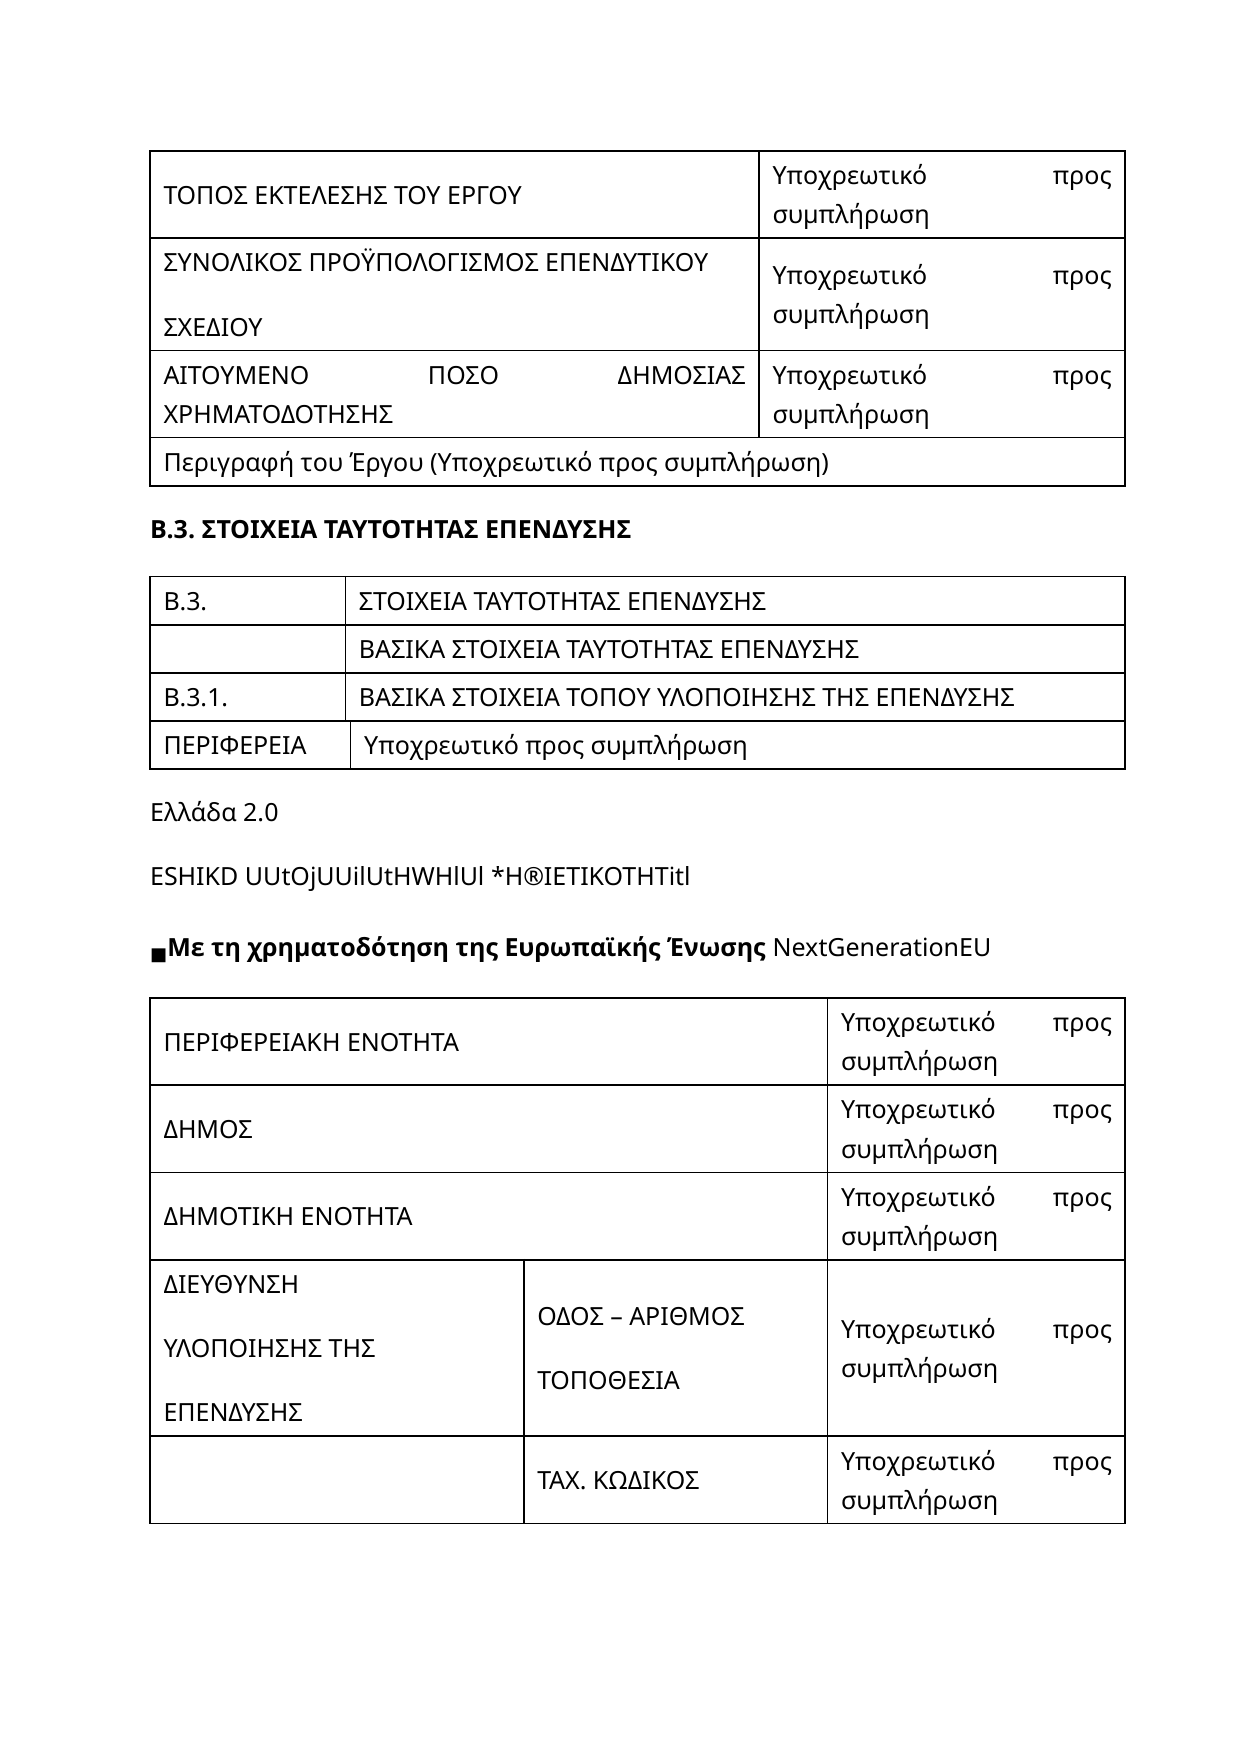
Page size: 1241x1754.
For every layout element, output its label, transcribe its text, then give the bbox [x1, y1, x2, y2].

table_cell Υποχρεωτικό προς συμπλήρωση [760, 239, 1124, 349]
text ■Με τη χρηματοδότηση της Ευρωπαϊκής Ένωσης NextGenerationEU [150, 923, 1090, 966]
table_cell Υποχρεωτικό προς συμπλήρωση [760, 351, 1124, 437]
table_header Β.3. [151, 577, 345, 624]
table_header ΠΕΡΙΦΕΡΕΙΑΚΗ ΕΝΟΤΗΤΑ [151, 999, 827, 1084]
table_header Υποχρεωτικό προς συμπλήρωση [828, 999, 1124, 1084]
table_cell ΤΑΧ. ΚΩΔΙΚΟΣ [525, 1437, 827, 1523]
table_cell ΑΙΤΟΥΜΕΝΟ ΠΟΣΟ ΔΗΜΟΣΙΑΣ ΧΡΗΜΑΤΟΔΟΤΗΣΗΣ [151, 351, 758, 437]
text ESHIKD UUtOjUUilUtHWHlUl *H®IETIKOTHTitl [150, 859, 1090, 893]
table_cell ΒΑΣΙΚΑ ΣΤΟΙΧΕΙΑ ΤΟΠΟΥ ΥΛΟΠΟΙΗΣΗΣ ΤΗΣ ΕΠΕΝΔΥΣΗΣ [346, 674, 1124, 720]
table_header ΣΤΟΙΧΕΙΑ ΤΑΥΤΟΤΗΤΑΣ ΕΠΕΝΔΥΣΗΣ [346, 577, 1124, 624]
table_cell Υποχρεωτικό προς συμπλήρωση [828, 1086, 1124, 1172]
text Ελλάδα 2.0 [150, 795, 1090, 829]
table_cell Υποχρεωτικό προς συμπλήρωση [828, 1173, 1124, 1259]
table_cell Υποχρεωτικό προς συμπλήρωση [828, 1261, 1124, 1435]
table_cell ΤΟΠΟΣ ΕΚΤΕΛΕΣΗΣ ΤΟΥ ΕΡΓΟΥ [151, 152, 758, 237]
table_cell [151, 1437, 523, 1523]
table_cell Β.3.1. [151, 674, 345, 720]
text Β.3. ΣΤΟΙΧΕΙΑ ΤΑΥΤΟΤΗΤΑΣ ΕΠΕΝΔΥΣΗΣ [150, 512, 1090, 546]
table_cell ΒΑΣΙΚΑ ΣΤΟΙΧΕΙΑ ΤΑΥΤΟΤΗΤΑΣ ΕΠΕΝΔΥΣΗΣ [346, 626, 1124, 672]
table_cell Υποχρεωτικό προς συμπλήρωση [760, 152, 1124, 237]
table_cell ΔΙΕΥΘΥΝΣΗ ΥΛΟΠΟΙΗΣΗΣ ΤΗΣ ΕΠΕΝΔΥΣΗΣ [151, 1261, 523, 1435]
table_cell ΠΕΡΙΦΕΡΕΙΑ [151, 722, 350, 768]
table_cell ΔΗΜΟΤΙΚΗ ΕΝΟΤΗΤΑ [151, 1173, 827, 1259]
table_cell Υποχρεωτικό προς συμπλήρωση [351, 722, 1124, 768]
table_cell ΔΗΜΟΣ [151, 1086, 827, 1172]
table_cell ΣΥΝΟΛΙΚΟΣ ΠΡΟΫΠΟΛΟΓΙΣΜΟΣ ΕΠΕΝΔΥΤΙΚΟΥ ΣΧΕΔΙΟΥ [151, 239, 758, 349]
table_cell ΟΔΟΣ – ΑΡΙΘΜΟΣ ΤΟΠΟΘΕΣΙΑ [525, 1261, 827, 1435]
table_cell [151, 626, 345, 672]
table_cell Περιγραφή του Έργου (Υποχρεωτικό προς συμπλήρωση) [151, 438, 1124, 485]
table_cell Υποχρεωτικό προς συμπλήρωση [828, 1437, 1124, 1523]
